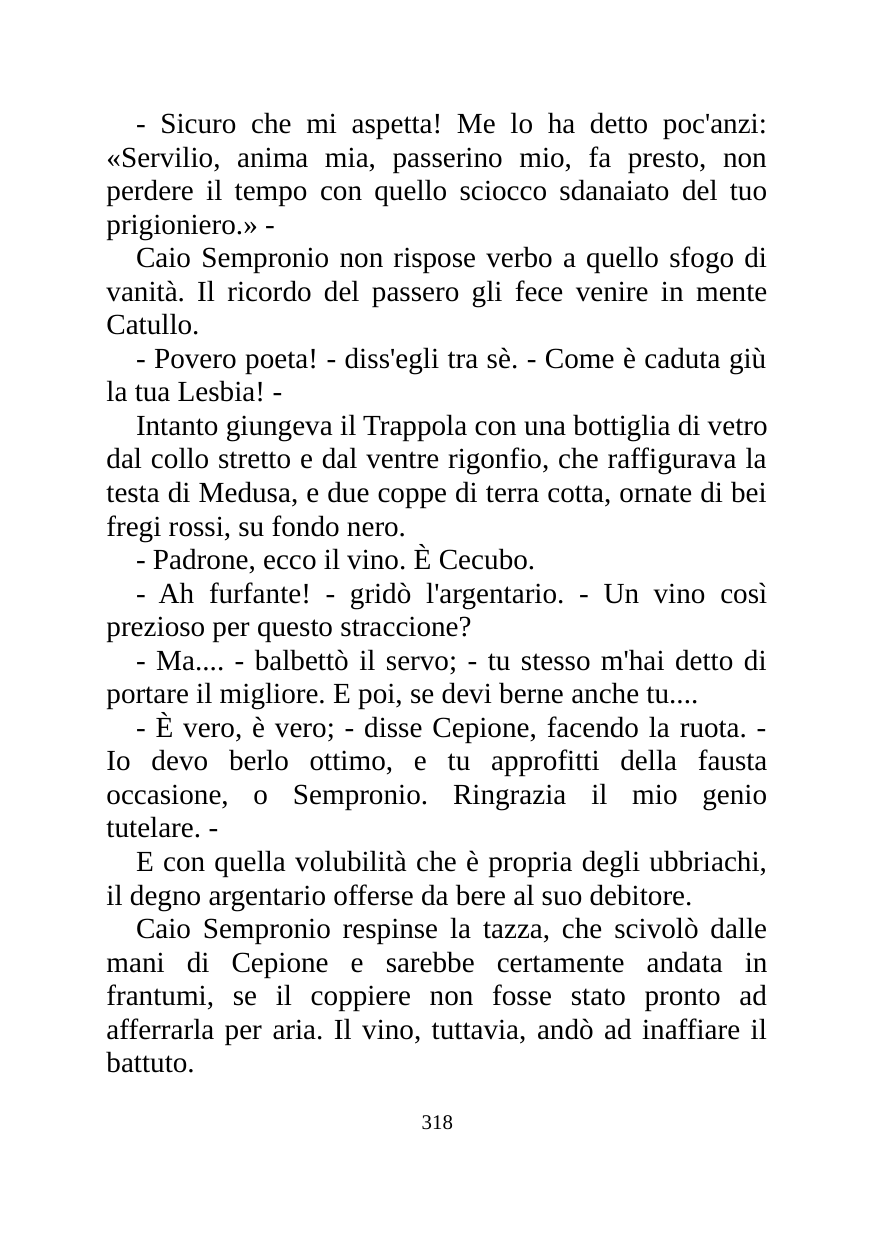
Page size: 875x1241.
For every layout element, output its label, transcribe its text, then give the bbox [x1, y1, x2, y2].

text - Povero poeta! - diss'egli tra sè. - Come è caduta giù la tua Lesbia! - [106, 341, 768, 408]
text Intanto giungeva il Trappola con una bottiglia di vetro dal collo stretto e dal ventre rigonfio, che raffigurava la testa di Medusa, e due coppe di terra cotta, ornate di bei fregi rossi, su fondo nero. [106, 408, 768, 542]
text - Padrone, ecco il vino. È Cecubo. [106, 542, 768, 576]
text - Sicuro che mi aspetta! Me lo ha detto poc'anzi: «Servilio, anima mia, passerino mio, fa presto, non perdere il tempo con quello sciocco sdanaiato del tuo prigioniero.» - [106, 106, 768, 240]
text Caio Sempronio respinse la tazza, che scivolò dalle mani di Cepione e sarebbe certamente andata in frantumi, se il coppiere non fosse stato pronto ad afferrarla per aria. Il vino, tuttavia, andò ad inaffiare il battuto. [106, 911, 768, 1079]
text Caio Sempronio non rispose verbo a quello sfogo di vanità. Il ricordo del passero gli fece venire in mente Catullo. [106, 240, 768, 341]
text - È vero, è vero; - disse Cepione, facendo la ruota. - Io devo berlo ottimo, e tu approfitti della fausta occasione, o Sempronio. Ringrazia il mio genio tutelare. - [106, 710, 768, 844]
text - Ma.... - balbettò il servo; - tu stesso m'hai detto di portare il migliore. E poi, se devi berne anche tu.... [106, 643, 768, 710]
text E con quella volubilità che è propria degli ubbriachi, il degno argentario offerse da bere al suo debitore. [106, 844, 768, 911]
text - Ah furfante! - gridò l'argentario. - Un vino così prezioso per questo straccione? [106, 576, 768, 643]
